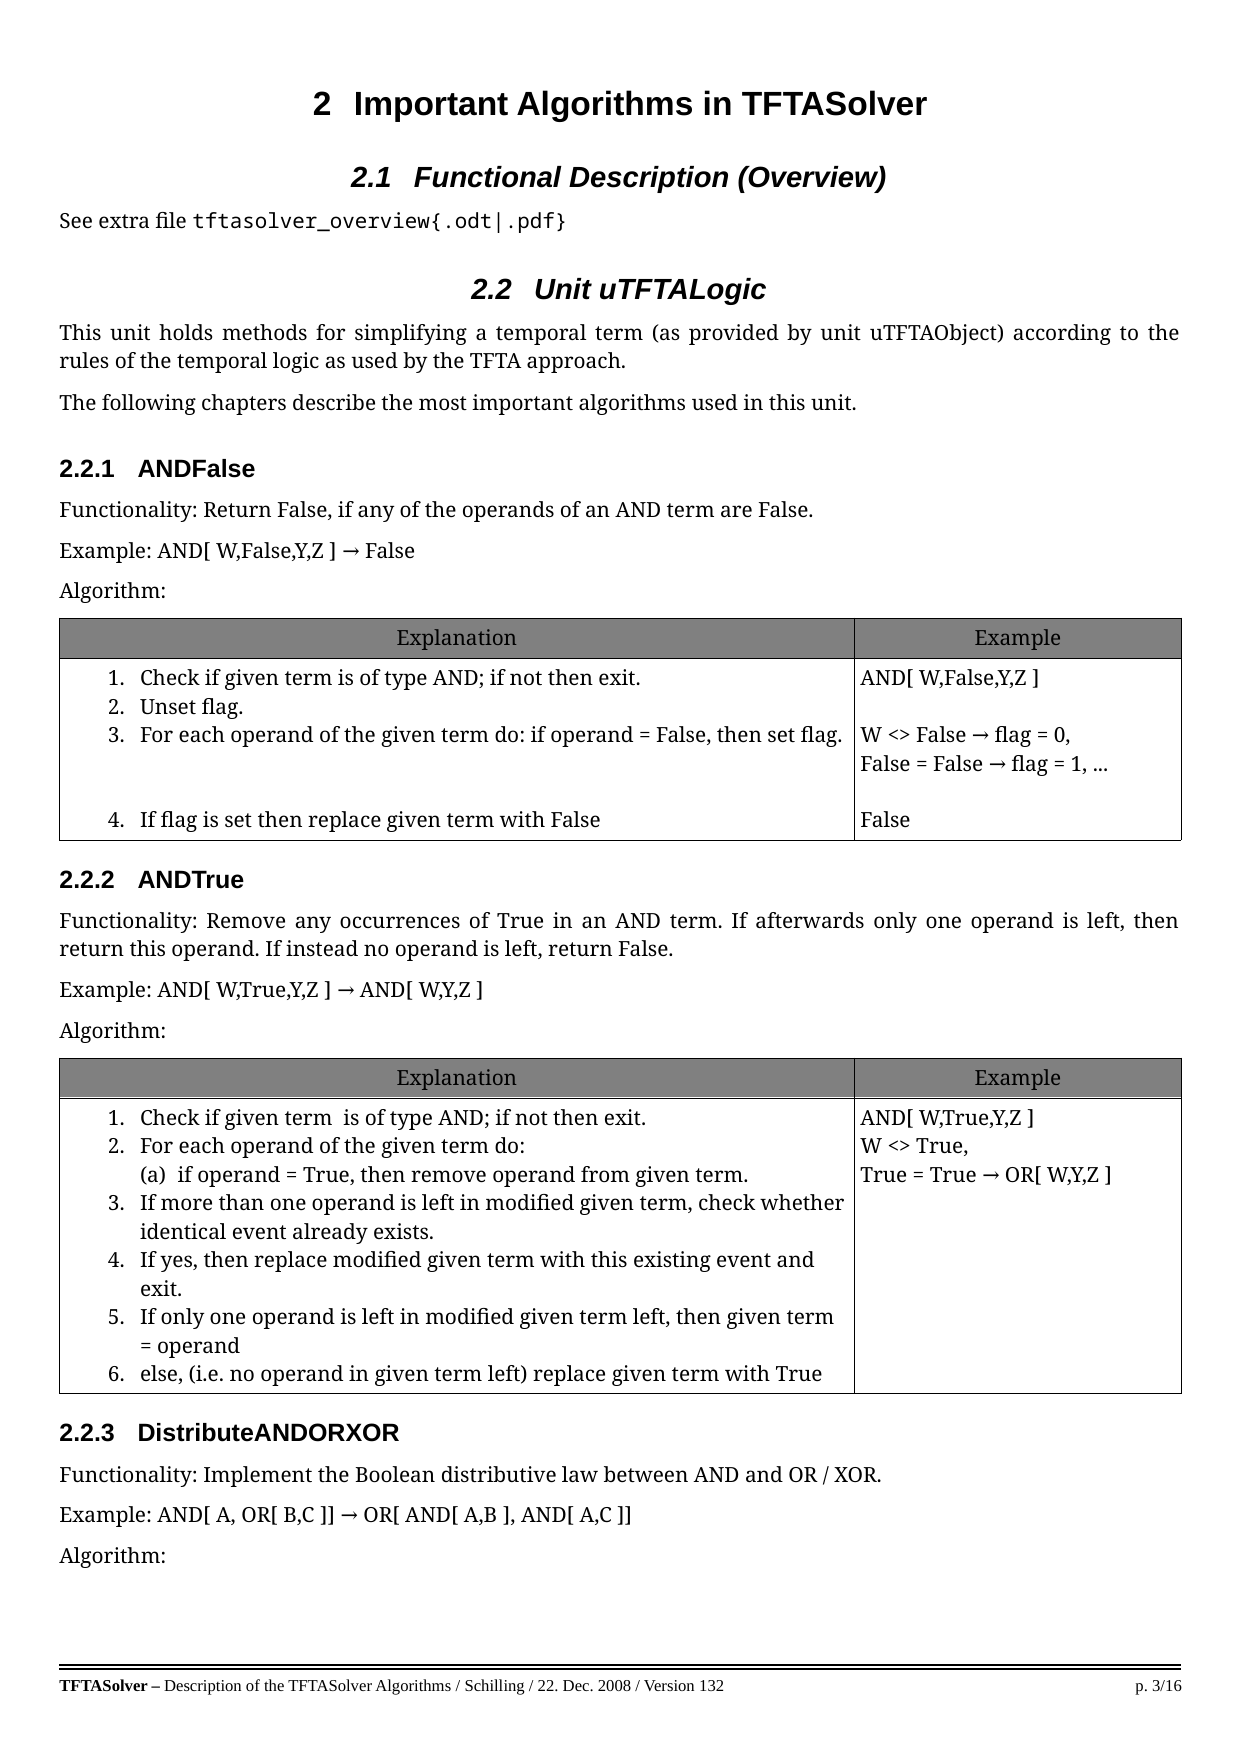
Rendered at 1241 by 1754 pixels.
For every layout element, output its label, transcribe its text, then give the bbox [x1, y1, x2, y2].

subtitle ANDFalse [59, 453, 1181, 482]
table_header Explanation [60, 1059, 854, 1097]
text See extra file tftasolver_overview{.odt|.pdf} [59, 206, 1181, 235]
table_header Example [855, 619, 1181, 658]
text Functionality: Implement the Boolean distributive law between AND and OR / XOR. [59, 1460, 1181, 1488]
text The following chapters describe the most important algorithms used in this unit. [59, 388, 1181, 416]
text Algorithm: [59, 577, 1181, 605]
subtitle ANDTrue [59, 865, 1181, 894]
table_header Example [855, 1059, 1181, 1097]
table_cell Check if given term is of type AND; if not then exit. Unset flag. For each operand of the given term do: if operand = False, then set flag. If flag is set then replace given term with False [60, 659, 854, 840]
text Example: AND[ W,False,Y,Z ] → False [59, 536, 1181, 564]
table_cell AND[ W,False,Y,Z ] W <> False → flag = 0, False = False → flag = 1, ... False [855, 659, 1181, 840]
table_header Explanation [60, 619, 854, 658]
subtitle DistributeANDORXOR [59, 1418, 1181, 1447]
subtitle Unit uTFTALogic [59, 272, 1181, 306]
text Algorithm: [59, 1016, 1181, 1045]
text Example: AND[ W,True,Y,Z ] → AND[ W,Y,Z ] [59, 976, 1181, 1004]
text Algorithm: [59, 1542, 1181, 1570]
text Example: AND[ A, OR[ B,C ]] → OR[ AND[ A,B ], AND[ A,C ]] [59, 1501, 1181, 1529]
text Functionality: Remove any occurrences of True in an AND term. If afterwards only one operand is left, then return this operand. If instead no operand is left, return False. [59, 906, 1181, 963]
subtitle Important Algorithms in TFTASolver [59, 84, 1181, 123]
table_cell AND[ W,True,Y,Z ] W <> True, True = True → OR[ W,Y,Z ] [855, 1099, 1181, 1393]
table_cell Check if given term is of type AND; if not then exit. For each operand of the given term do: if operand = True, then remove operand from given term. If more than one operand is left in modified given term, check whether identical event already exists. If yes, then replace modified given term with this existing event and exit. If only one operand is left in modified given term left, then given term = operand else, (i.e. no operand in given term left) replace given term with True [60, 1099, 854, 1393]
text This unit holds methods for simplifying a temporal term (as provided by unit uTFTAObject) according to the rules of the temporal logic as used by the TFTA approach. [59, 318, 1181, 375]
subtitle Functional Description (Overview) [59, 160, 1181, 194]
text Functionality: Return False, if any of the operands of an AND term are False. [59, 495, 1181, 523]
